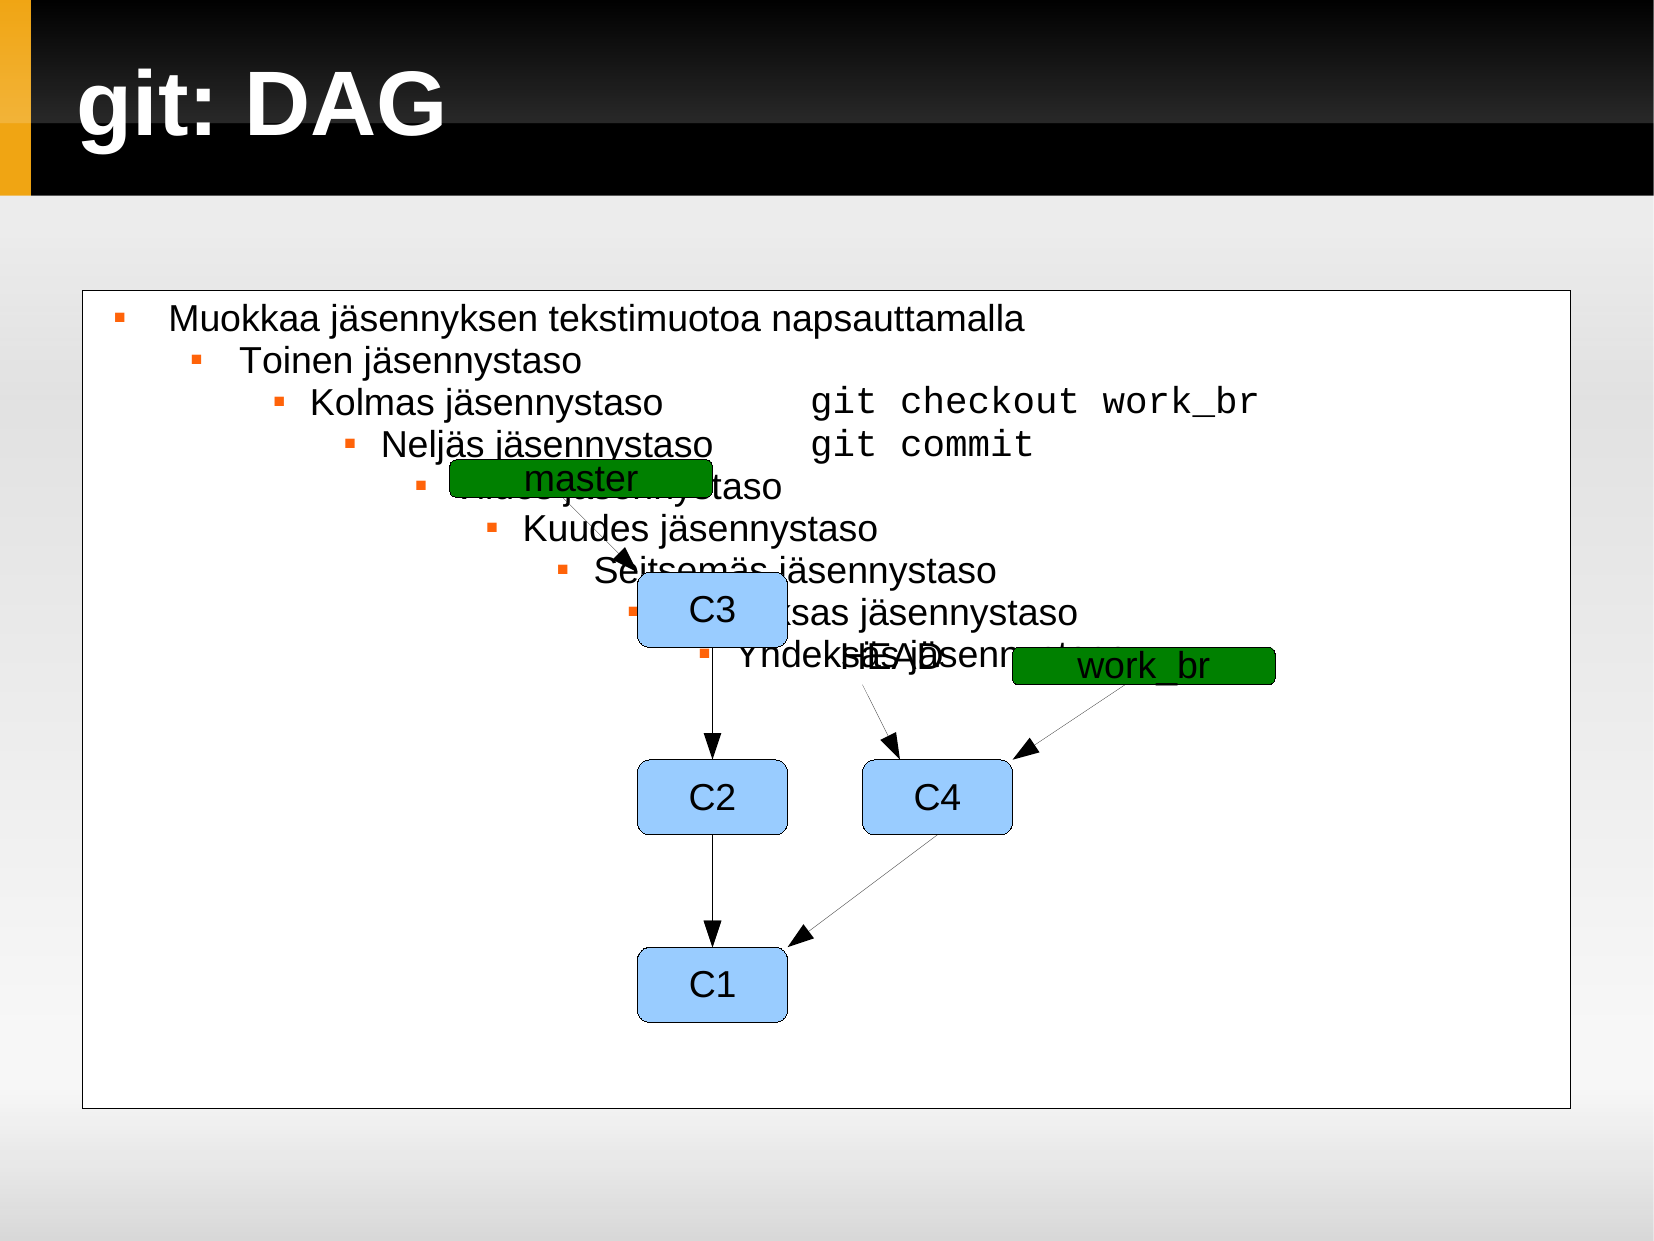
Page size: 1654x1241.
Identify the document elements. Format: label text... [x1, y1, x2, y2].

text_box HEAD [825, 627, 959, 685]
text_box work_br [1012, 647, 1276, 685]
text_box git checkout work_br git commit [795, 375, 1276, 475]
text_box master [449, 459, 713, 498]
text_box C2 [637, 759, 788, 835]
title git: DAG [76, 0, 1565, 208]
text_box C4 [862, 759, 1013, 835]
text_box C3 [637, 572, 788, 648]
text_box C1 [637, 947, 788, 1023]
picture [0, 0, 1654, 1241]
